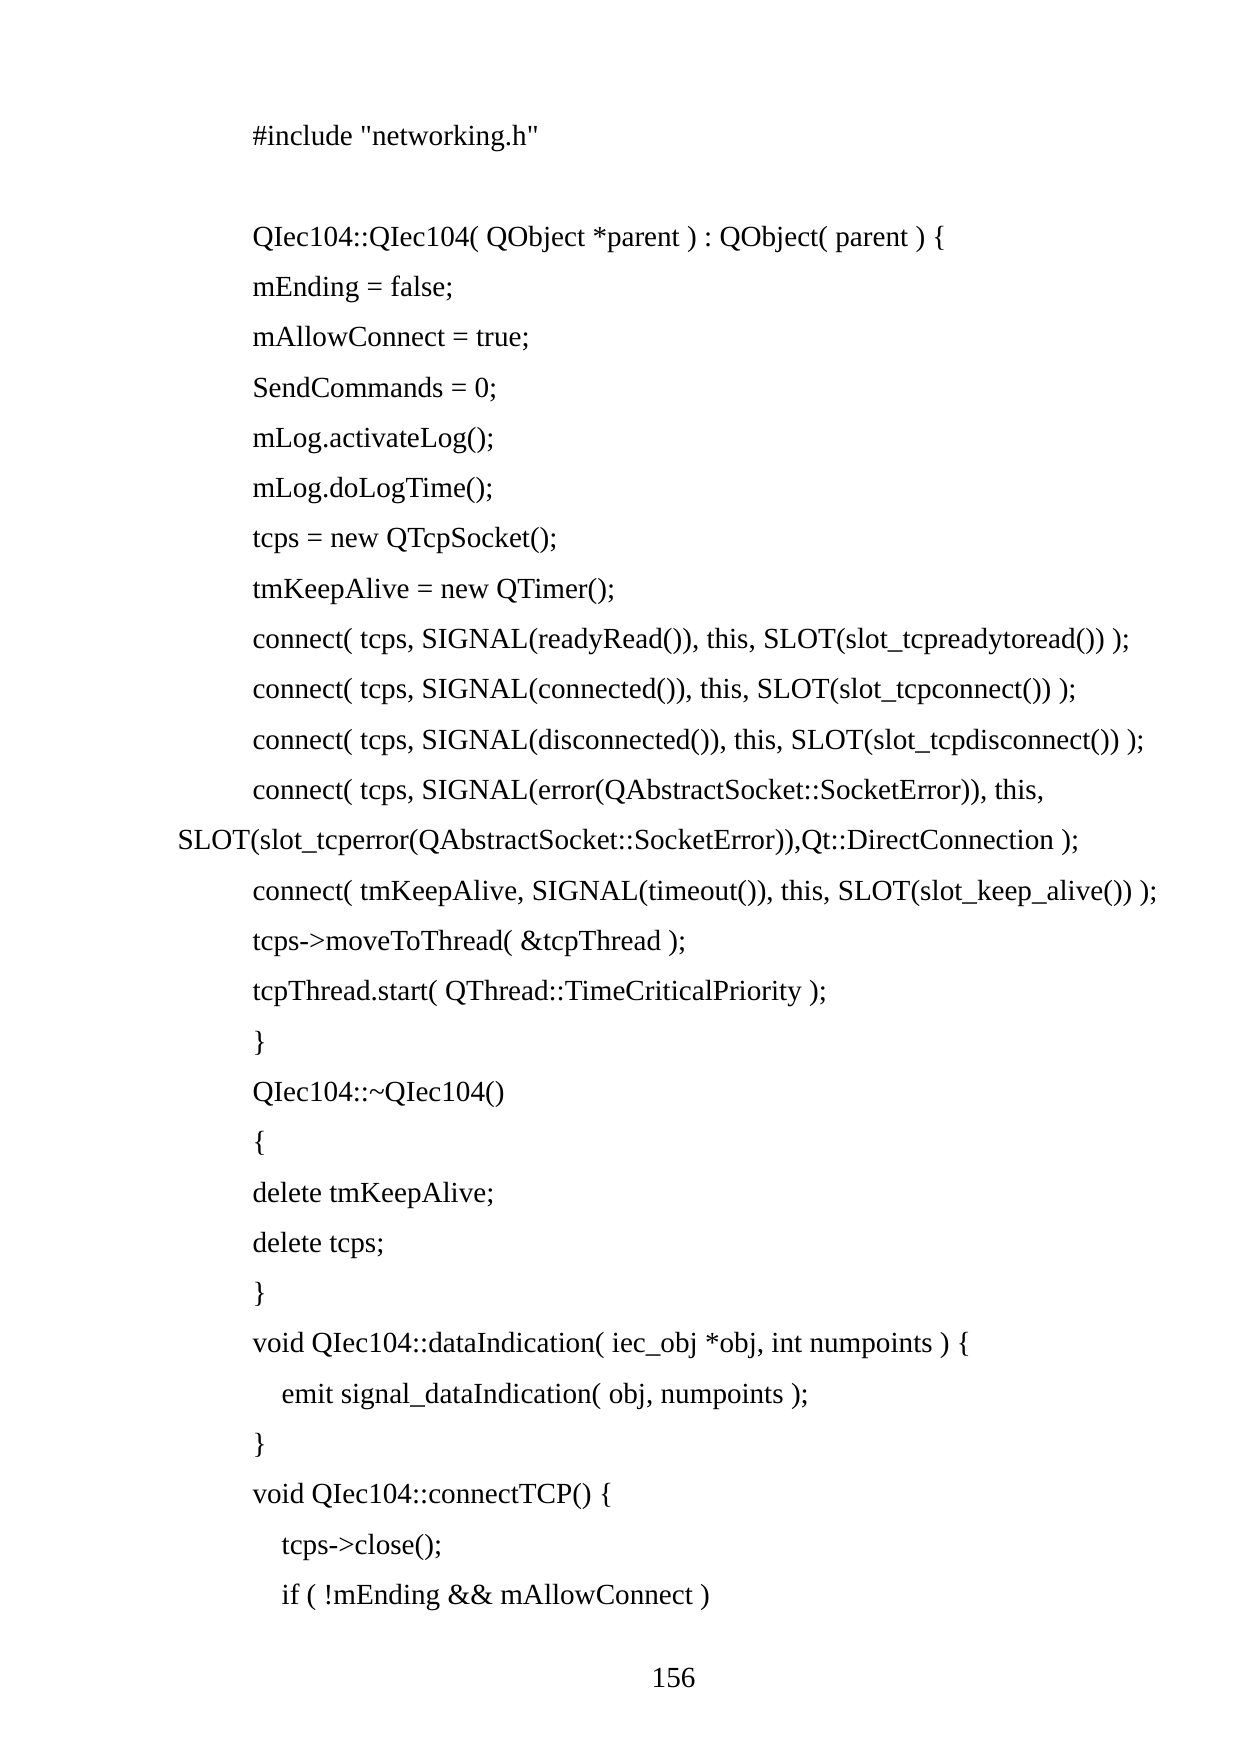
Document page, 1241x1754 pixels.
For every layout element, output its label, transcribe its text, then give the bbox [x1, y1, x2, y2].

text tmKeepAlive = new QTimer(); [177, 571, 1169, 604]
text tcps = new QTcpSocket(); [177, 521, 1169, 554]
text delete tmKeepAlive; [177, 1175, 1169, 1208]
text mEnding = false; [177, 269, 1169, 303]
text if ( !mEnding && mAllowConnect ) [177, 1577, 1169, 1611]
text connect( tcps, SIGNAL(disconnected()), this, SLOT(slot_tcpdisconnect()) ); [177, 722, 1169, 755]
text #include "networking.h" [177, 118, 1169, 152]
text void QIec104::dataIndication( iec_obj *obj, int numpoints ) { [177, 1326, 1169, 1359]
text mLog.doLogTime(); [177, 470, 1169, 504]
text connect( tcps, SIGNAL(connected()), this, SLOT(slot_tcpconnect()) ); [177, 672, 1169, 705]
text tcps->close(); [177, 1527, 1169, 1560]
text mLog.activateLog(); [177, 420, 1169, 453]
text connect( tcps, SIGNAL(error(QAbstractSocket::SocketError)), this, SLOT(slot_tcperror(QAbstractSocket::SocketError)),Qt::DirectConnection ); [177, 772, 1169, 856]
text } [177, 1024, 1169, 1057]
text tcpThread.start( QThread::TimeCriticalPriority ); [177, 973, 1169, 1007]
text SendCommands = 0; [177, 370, 1169, 403]
text void QIec104::connectTCP() { [177, 1477, 1169, 1510]
text QIec104::QIec104( QObject *parent ) : QObject( parent ) { [177, 219, 1169, 252]
text } [177, 1275, 1169, 1309]
text } [177, 1426, 1169, 1460]
text mAllowConnect = true; [177, 319, 1169, 353]
text connect( tmKeepAlive, SIGNAL(timeout()), this, SLOT(slot_keep_alive()) ); [177, 873, 1169, 906]
text tcps->moveToThread( &tcpThread ); [177, 923, 1169, 957]
text { [177, 1124, 1169, 1158]
text emit signal_dataIndication( obj, numpoints ); [177, 1376, 1169, 1409]
text QIec104::~QIec104() [177, 1074, 1169, 1108]
text connect( tcps, SIGNAL(readyRead()), this, SLOT(slot_tcpreadytoread()) ); [177, 621, 1169, 655]
text delete tcps; [177, 1225, 1169, 1258]
